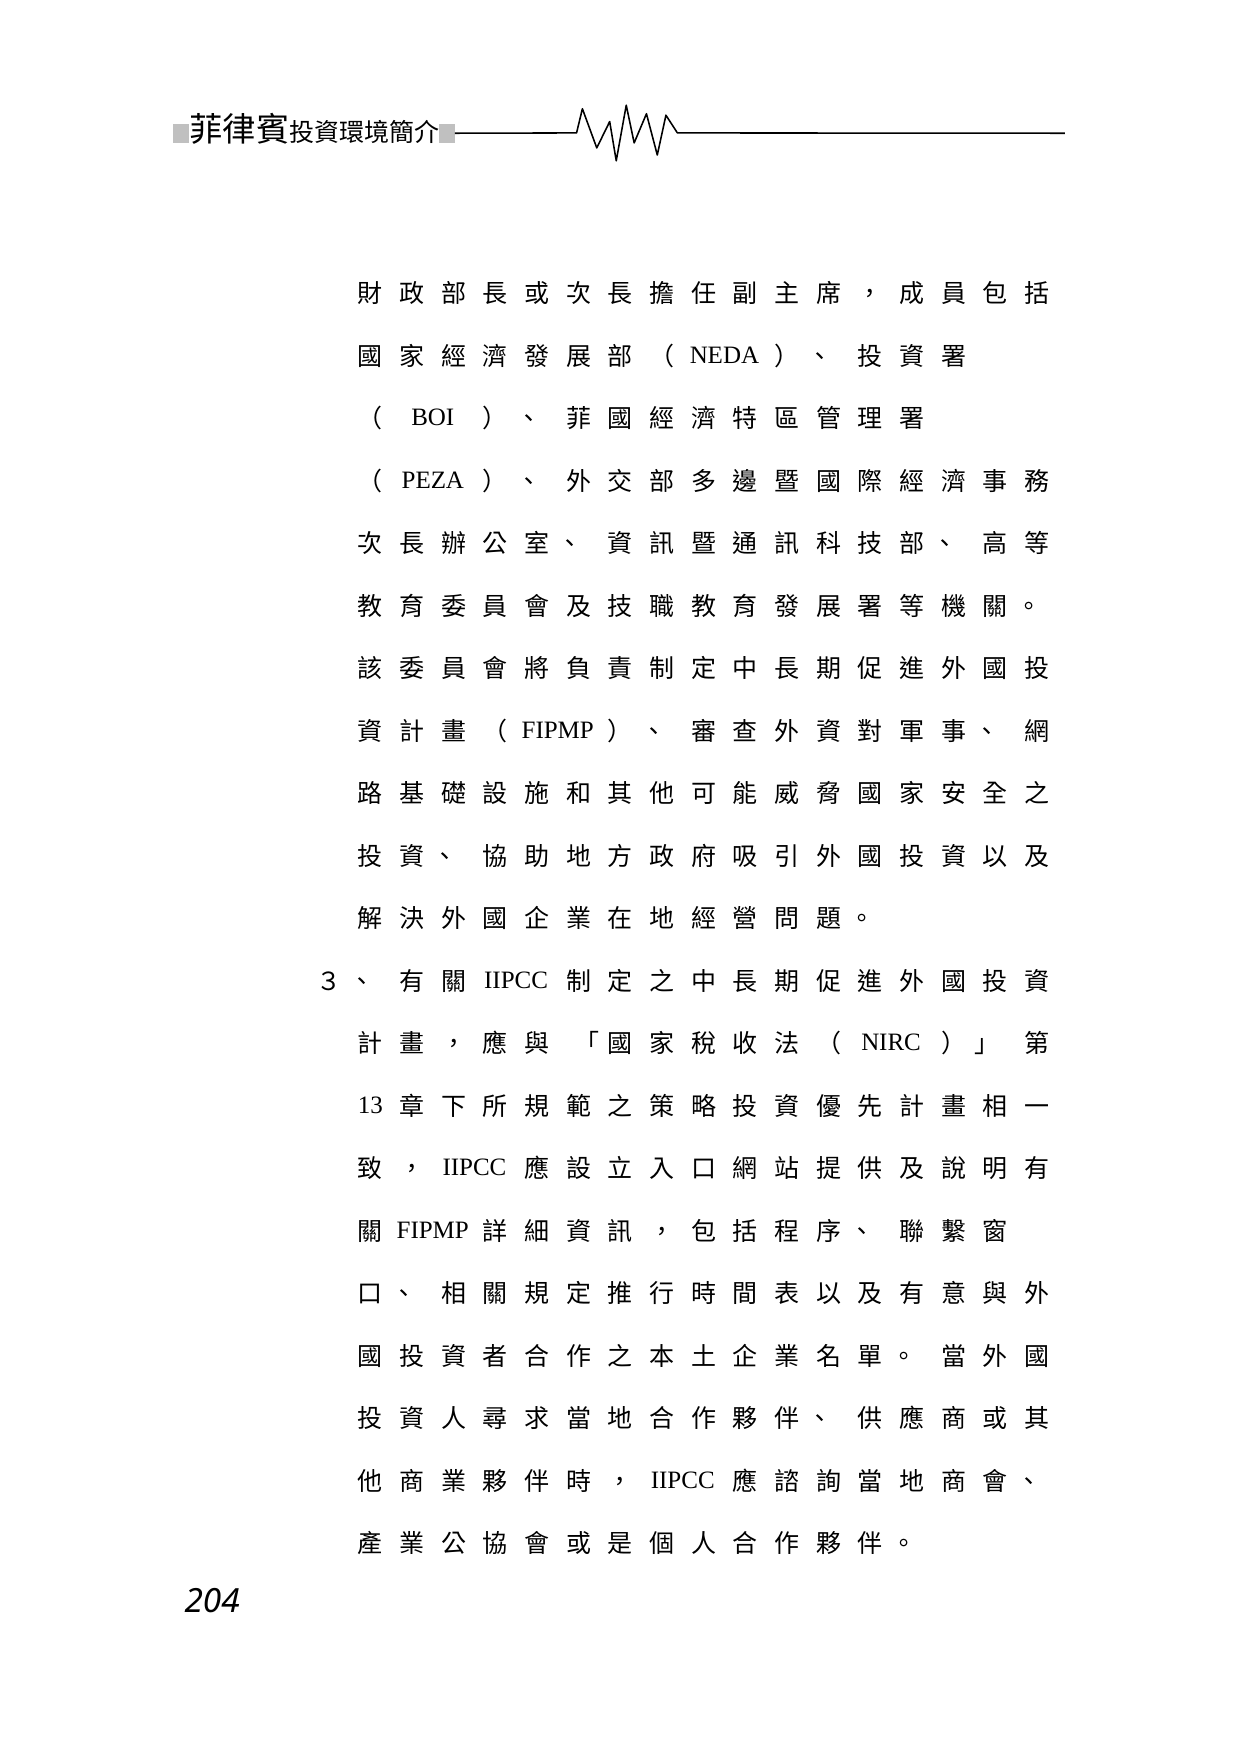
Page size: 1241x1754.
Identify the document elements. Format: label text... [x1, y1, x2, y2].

text 財政部長或次長擔任副主席，成員包括國家經濟發展部（NEDA）、投資署（BOI）、菲國經濟特區管理署（PEZA）、外交部多邊暨國際經濟事務次長辦公室、資訊暨通訊科技部、高等教育委員會及技職教育發展署等機關。該委員會將負責制定中長期促進外國投資計畫（FIPMP）、審查外資對軍事、網路基礎設施和其他可能威脅國家安全之投資、協助地方政府吸引外國投資以及解決外國企業在地經營問題。 [281, 250, 1058, 938]
text ３、有關IIPCC制定之中長期促進外國投資計畫，應與「國家稅收法（NIRC）」第13章下所規範之策略投資優先計畫相一致，IIPCC應設立入口網站提供及說明有關FIPMP詳細資訊，包括程序、聯繫窗口、相關規定推行時間表以及有意與外國投資者合作之本土企業名單。當外國投資人尋求當地合作夥伴、供應商或其他商業夥伴時，IIPCC應諮詢當地商會、產業公協會或是個人合作夥伴。 [281, 938, 1058, 1563]
